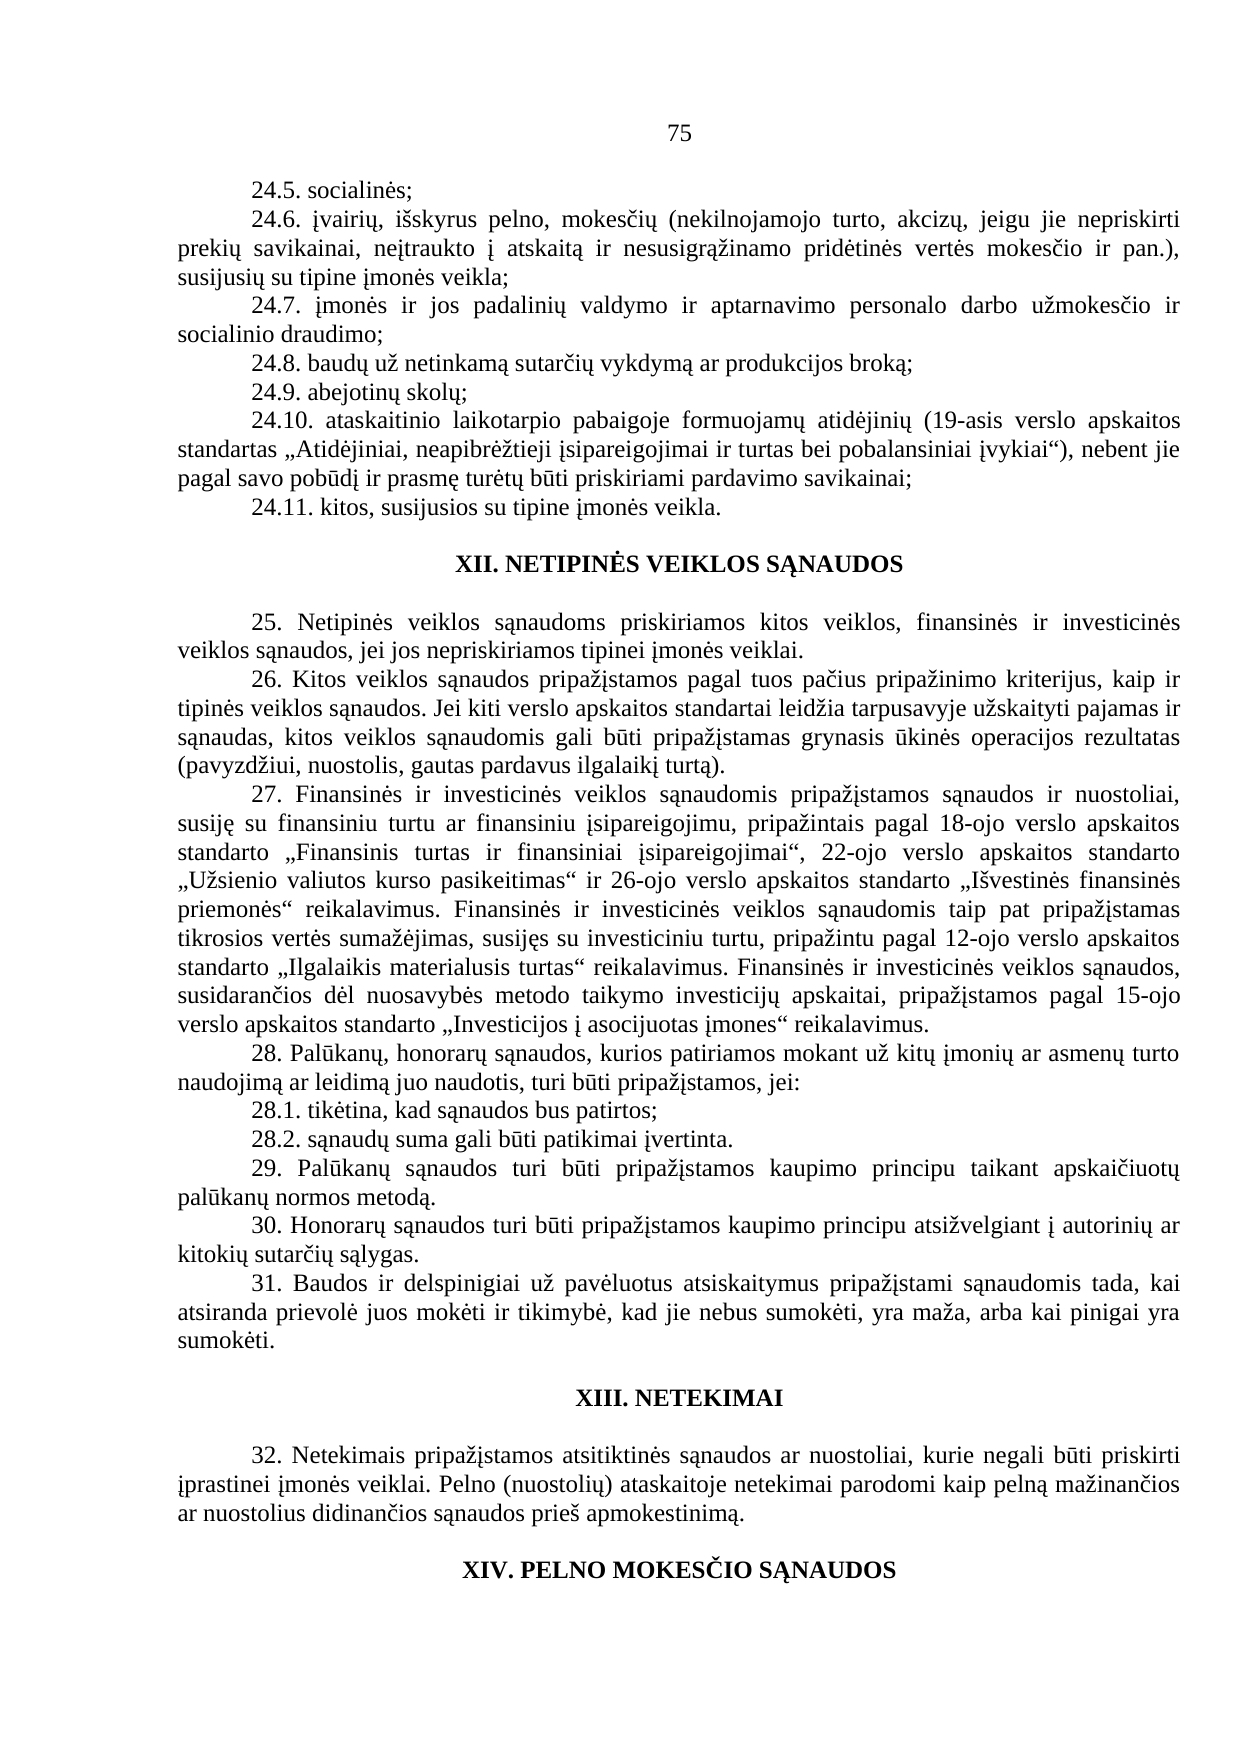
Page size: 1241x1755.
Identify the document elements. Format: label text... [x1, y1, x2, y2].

text 32. Netekimais pripažįstamos atsitiktinės sąnaudos ar nuostoliai, kurie negali būti priskirti įprastinei įmonės veiklai. Pelno (nuostolių) ataskaitoje netekimai parodomi kaip pelną mažinančios ar nuostolius didinančios sąnaudos prieš apmokestinimą. [177, 1441, 1181, 1527]
text 24.8. baudų už netinkamą sutarčių vykdymą ar produkcijos broką; [177, 348, 1181, 377]
text 28.2. sąnaudų suma gali būti patikimai įvertinta. [177, 1124, 1181, 1153]
text XIV. PELNO MOKESČIO SĄNAUDOS [177, 1556, 1181, 1584]
text 24.9. abejotinų skolų; [177, 377, 1181, 406]
text 29. Palūkanų sąnaudos turi būti pripažįstamos kaupimo principu taikant apskaičiuotų palūkanų normos metodą. [177, 1153, 1181, 1211]
text 24.11. kitos, susijusios su tipine įmonės veikla. [177, 492, 1181, 521]
text 25. Netipinės veiklos sąnaudoms priskiriamos kitos veiklos, finansinės ir investicinės veiklos sąnaudos, jei jos nepriskiriamos tipinei įmonės veiklai. [177, 607, 1181, 664]
text 27. Finansinės ir investicinės veiklos sąnaudomis pripažįstamos sąnaudos ir nuostoliai, susiję su finansiniu turtu ar finansiniu įsipareigojimu, pripažintais pagal 18-ojo verslo apskaitos standarto „Finansinis turtas ir finansiniai įsipareigojimai“, 22-ojo verslo apskaitos standarto „Užsienio valiutos kurso pasikeitimas“ ir 26-ojo verslo apskaitos standarto „Išvestinės finansinės priemonės“ reikalavimus. Finansinės ir investicinės veiklos sąnaudomis taip pat pripažįstamas tikrosios vertės sumažėjimas, susijęs su investiciniu turtu, pripažintu pagal 12-ojo verslo apskaitos standarto „Ilgalaikis materialusis turtas“ reikalavimus. Finansinės ir investicinės veiklos sąnaudos, susidarančios dėl nuosavybės metodo taikymo investicijų apskaitai, pripažįstamos pagal 15-ojo verslo apskaitos standarto „Investicijos į asocijuotas įmones“ reikalavimus. [177, 779, 1181, 1038]
text 26. Kitos veiklos sąnaudos pripažįstamos pagal tuos pačius pripažinimo kriterijus, kaip ir tipinės veiklos sąnaudos. Jei kiti verslo apskaitos standartai leidžia tarpusavyje užskaityti pajamas ir sąnaudas, kitos veiklos sąnaudomis gali būti pripažįstamas grynasis ūkinės operacijos rezultatas (pavyzdžiui, nuostolis, gautas pardavus ilgalaikį turtą). [177, 664, 1181, 779]
text XII. NETIPINĖS VEIKLOS SĄNAUDOS [177, 549, 1181, 578]
text XIII. NETEKIMAI [177, 1383, 1181, 1412]
text 28.1. tikėtina, kad sąnaudos bus patirtos; [177, 1096, 1181, 1124]
text 24.6. įvairių, išskyrus pelno, mokesčių (nekilnojamojo turto, akcizų, jeigu jie nepriskirti prekių savikainai, neįtraukto į atskaitą ir nesusigrąžinamo pridėtinės vertės mokesčio ir pan.), susijusių su tipine įmonės veikla; [177, 204, 1181, 291]
text 31. Baudos ir delspinigiai už pavėluotus atsiskaitymus pripažįstami sąnaudomis tada, kai atsiranda prievolė juos mokėti ir tikimybė, kad jie nebus sumokėti, yra maža, arba kai pinigai yra sumokėti. [177, 1268, 1181, 1354]
text 24.10. ataskaitinio laikotarpio pabaigoje formuojamų atidėjinių (19-asis verslo apskaitos standartas „Atidėjiniai, neapibrėžtieji įsipareigojimai ir turtas bei pobalansiniai įvykiai“), nebent jie pagal savo pobūdį ir prasmę turėtų būti priskiriami pardavimo savikainai; [177, 406, 1181, 492]
text 24.5. socialinės; [177, 176, 1181, 204]
text 28. Palūkanų, honorarų sąnaudos, kurios patiriamos mokant už kitų įmonių ar asmenų turto naudojimą ar leidimą juo naudotis, turi būti pripažįstamos, jei: [177, 1038, 1181, 1096]
text 24.7. įmonės ir jos padalinių valdymo ir aptarnavimo personalo darbo užmokesčio ir socialinio draudimo; [177, 291, 1181, 348]
text 30. Honorarų sąnaudos turi būti pripažįstamos kaupimo principu atsižvelgiant į autorinių ar kitokių sutarčių sąlygas. [177, 1211, 1181, 1268]
